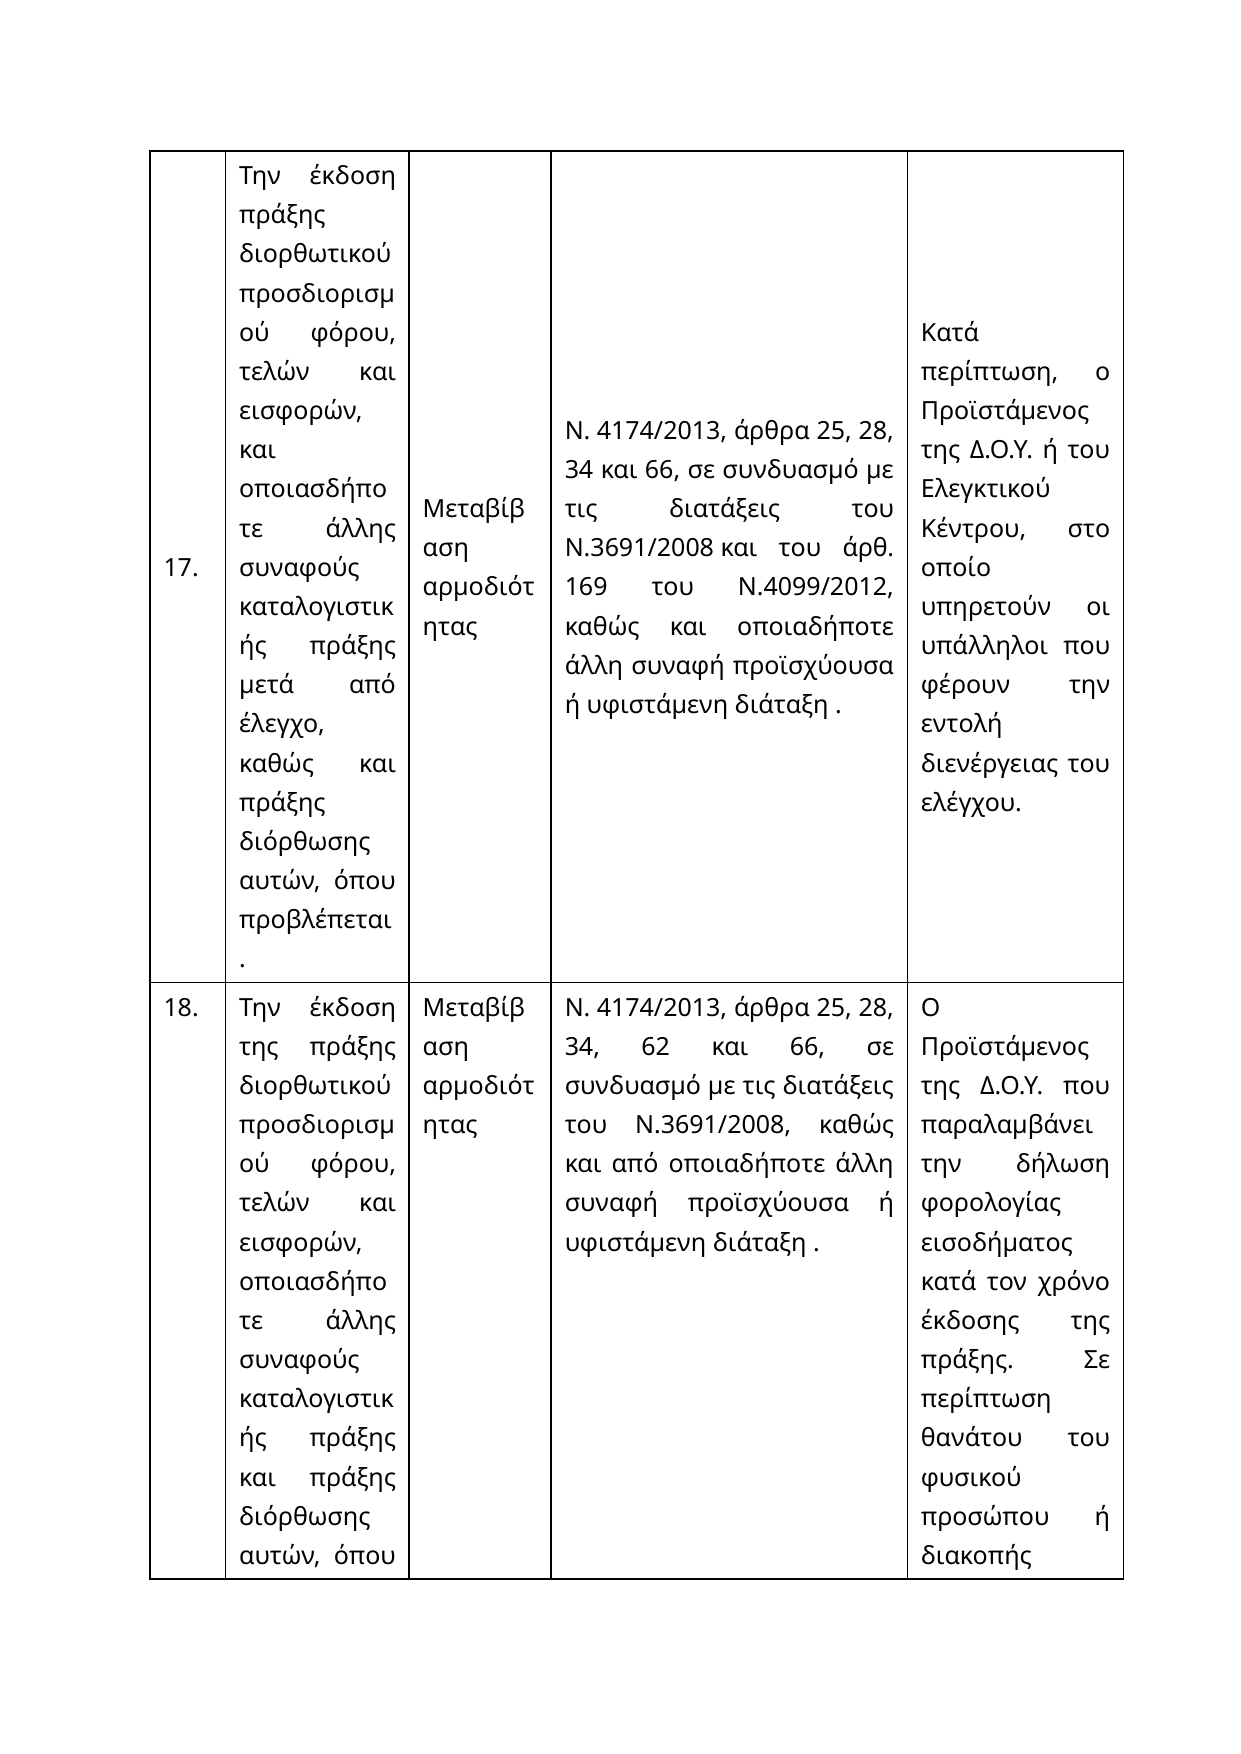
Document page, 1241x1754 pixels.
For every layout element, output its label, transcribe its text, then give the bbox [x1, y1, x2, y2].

table_cell Ο Προϊστάμενος της Δ.Ο.Υ. που παραλαμβάνει την δήλωση φορολογίας εισοδήματος κατά τον χρόνο έκδοσης της πράξης. Σε περίπτωση θανάτου του φυσικού προσώπου ή διακοπής [908, 983, 1123, 1578]
table_cell Την έκδοση της πράξης διορθωτικού προσδιορισμού φόρου, τελών και εισφορών, οποιασδήποτε άλλης συναφούς καταλογιστικής πράξης και πράξης διόρθωσης αυτών, όπου [226, 983, 408, 1578]
table_cell Ν. 4174/2013, άρθρα 25, 28, 34 και 66, σε συνδυασμό με τις διατάξεις του Ν.3691/2008 και του άρθ. 169 του Ν.4099/2012, καθώς και οποιαδήποτε άλλη συναφή προϊσχύουσα ή υφιστάμενη διάταξη . [552, 152, 907, 981]
table_cell Την έκδοση πράξης διορθωτικού προσδιορισμού φόρου, τελών και εισφορών, και οποιασδήποτε άλλης συναφούς καταλογιστικής πράξης μετά από έλεγχο, καθώς και πράξης διόρθωσης αυτών, όπου προβλέπεται. [226, 152, 408, 981]
table_cell Ν. 4174/2013, άρθρα 25, 28, 34, 62 και 66, σε συνδυασμό με τις διατάξεις του Ν.3691/2008, καθώς και από οποιαδήποτε άλλη συναφή προϊσχύουσα ή υφιστάμενη διάταξη . [552, 983, 907, 1578]
table_cell Μεταβίβαση αρμοδιότητας [410, 983, 550, 1578]
table_cell 17. [151, 152, 225, 981]
table_cell Κατά περίπτωση, ο Προϊστάμενος της Δ.Ο.Υ. ή του Ελεγκτικού Κέντρου, στο οποίο υπηρετούν οι υπάλληλοι που φέρουν την εντολή διενέργειας του ελέγχου. [908, 152, 1123, 981]
table_cell 18. [151, 983, 225, 1578]
table_cell Μεταβίβαση αρμοδιότητας [410, 152, 550, 981]
